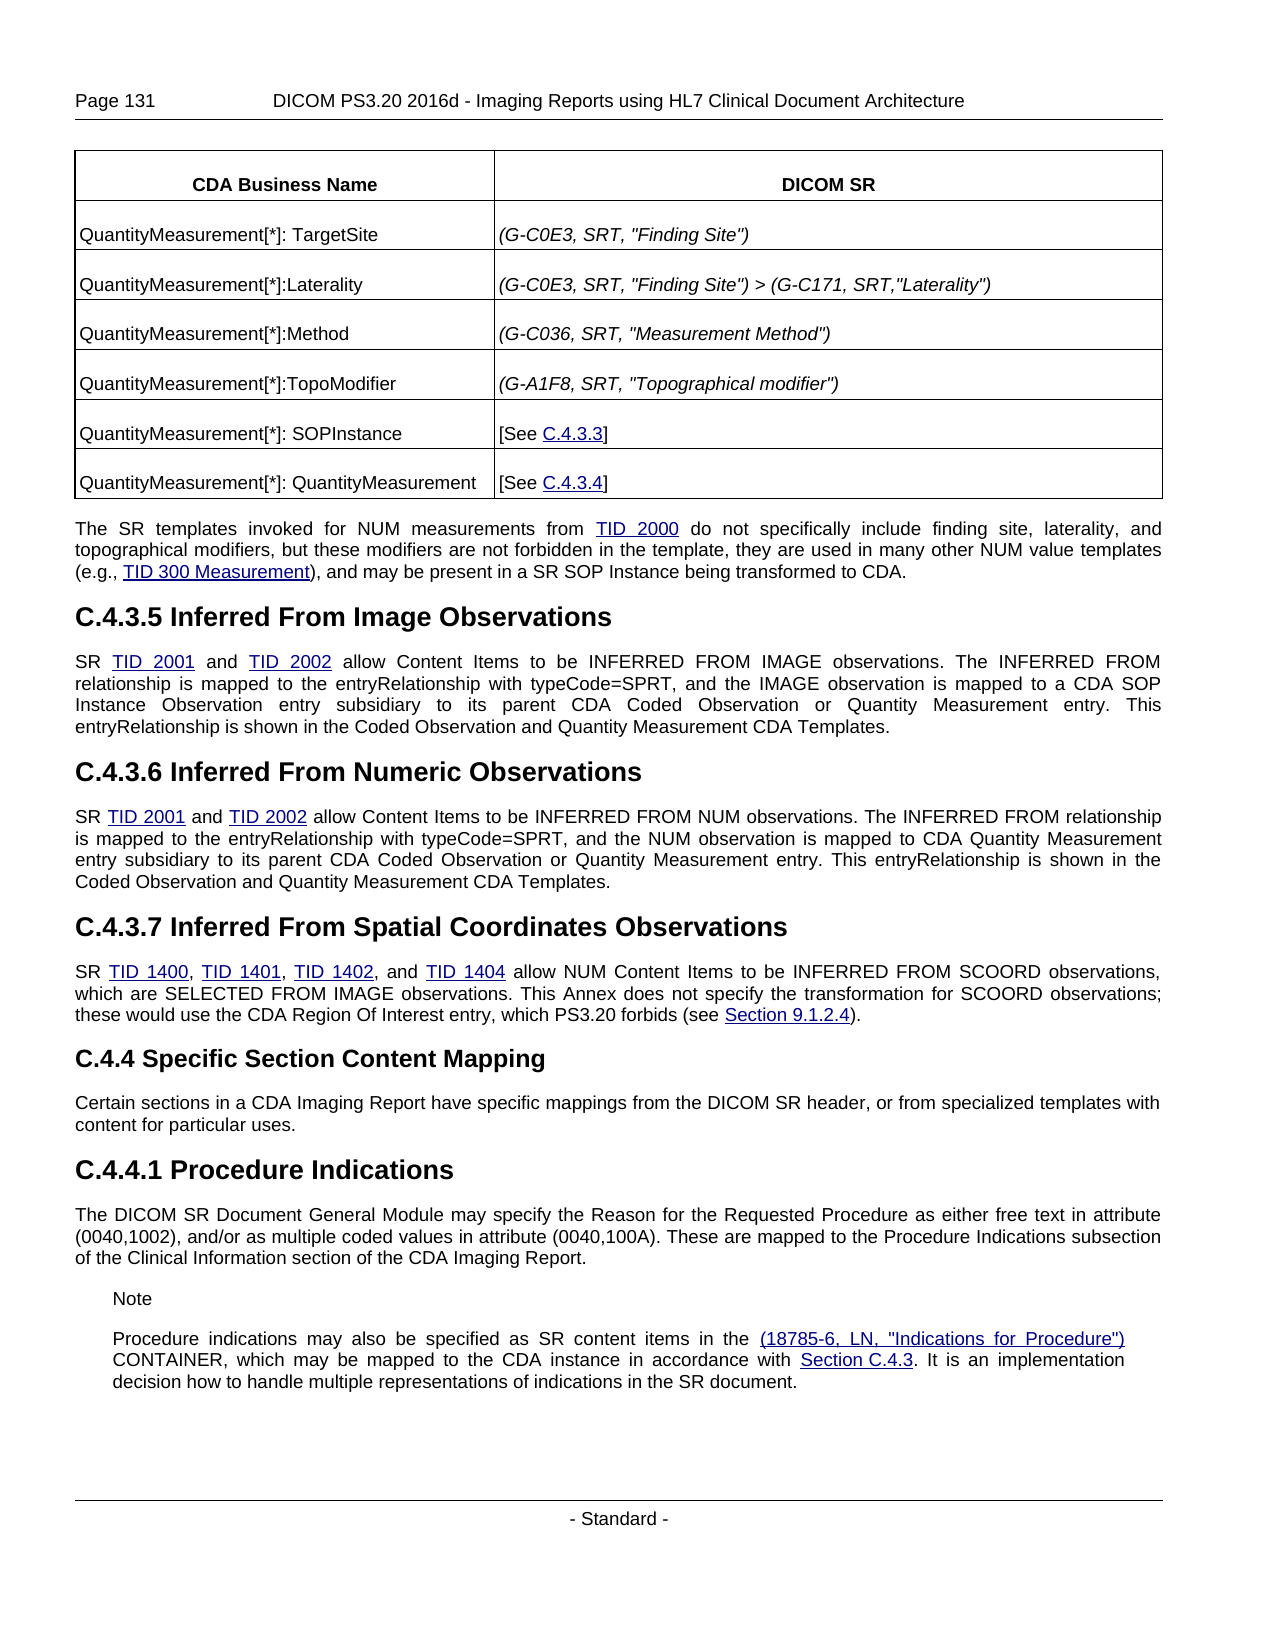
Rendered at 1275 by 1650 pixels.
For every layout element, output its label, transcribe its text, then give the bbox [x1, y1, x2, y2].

text The SR templates invoked for NUM measurements from TID 2000 do not specifically include finding site, laterality, and topographical modifiers, but these modifiers are not forbidden in the template, they are used in many other NUM value templates (e.g., TID 300 Measurement), and may be present in a SR SOP Instance being transformed to CDA. [75, 518, 1162, 582]
text C.4.3.7 Inferred From Spatial Coordinates Observations [75, 911, 1162, 942]
table_header CDA Business Name [76, 151, 494, 200]
table_header DICOM SR [495, 151, 1162, 200]
table_cell (G-C036, SRT, "Measurement Method") [495, 300, 1162, 349]
table_cell QuantityMeasurement[*]:Laterality [76, 250, 494, 299]
text C.4.4 Specific Section Content Mapping [75, 1044, 1162, 1073]
table_cell QuantityMeasurement[*]: TargetSite [76, 201, 494, 249]
table_cell [See C.4.3.3] [495, 400, 1162, 448]
table_cell QuantityMeasurement[*]:Method [76, 300, 494, 349]
table_cell QuantityMeasurement[*]: SOPInstance [76, 400, 494, 448]
table_cell (G-C0E3, SRT, "Finding Site") [495, 201, 1162, 249]
table_cell (G-C0E3, SRT, "Finding Site") > (G-C171, SRT,"Laterality") [495, 250, 1162, 299]
table_cell [See C.4.3.4] [495, 449, 1162, 498]
table_cell QuantityMeasurement[*]:TopoModifier [76, 350, 494, 398]
text Note [112, 1287, 1125, 1309]
text C.4.3.5 Inferred From Image Observations [75, 601, 1162, 632]
table_cell (G-A1F8, SRT, "Topographical modifier") [495, 350, 1162, 398]
text SR TID 2001 and TID 2002 allow Content Items to be INFERRED FROM IMAGE observations. The INFERRED FROM relationship is mapped to the entryRelationship with typeCode=SPRT, and the IMAGE observation is mapped to a CDA SOP Instance Observation entry subsidiary to its parent CDA Coded Observation or Quantity Measurement entry. This entryRelationship is shown in the Coded Observation and Quantity Measurement CDA Templates. [75, 651, 1162, 737]
table_cell QuantityMeasurement[*]: QuantityMeasurement [76, 449, 494, 498]
text SR TID 2001 and TID 2002 allow Content Items to be INFERRED FROM NUM observations. The INFERRED FROM relationship is mapped to the entryRelationship with typeCode=SPRT, and the NUM observation is mapped to CDA Quantity Measurement entry subsidiary to its parent CDA Coded Observation or Quantity Measurement entry. This entryRelationship is shown in the Coded Observation and Quantity Measurement CDA Templates. [75, 806, 1162, 892]
text The DICOM SR Document General Module may specify the Reason for the Requested Procedure as either free text in attribute (0040,1002), and/or as multiple coded values in attribute (0040,100A). These are mapped to the Procedure Indications subsection of the Clinical Information section of the CDA Imaging Report. [75, 1204, 1162, 1268]
text SR TID 1400, TID 1401, TID 1402, and TID 1404 allow NUM Content Items to be INFERRED FROM SCOORD observations, which are SELECTED FROM IMAGE observations. This Annex does not specify the transformation for SCOORD observations; these would use the CDA Region Of Interest entry, which PS3.20 forbids (see Section 9.1.2.4). [75, 961, 1162, 1026]
text Certain sections in a CDA Imaging Report have specific mappings from the DICOM SR header, or from specialized templates with content for particular uses. [75, 1092, 1162, 1135]
text C.4.4.1 Procedure Indications [75, 1154, 1162, 1185]
text C.4.3.6 Inferred From Numeric Observations [75, 756, 1162, 787]
text Procedure indications may also be specified as SR content items in the (18785-6, LN, "Indications for Procedure") CONTAINER, which may be mapped to the CDA instance in accordance with Section C.4.3. It is an implementation decision how to handle multiple representations of indications in the SR document. [112, 1328, 1125, 1392]
